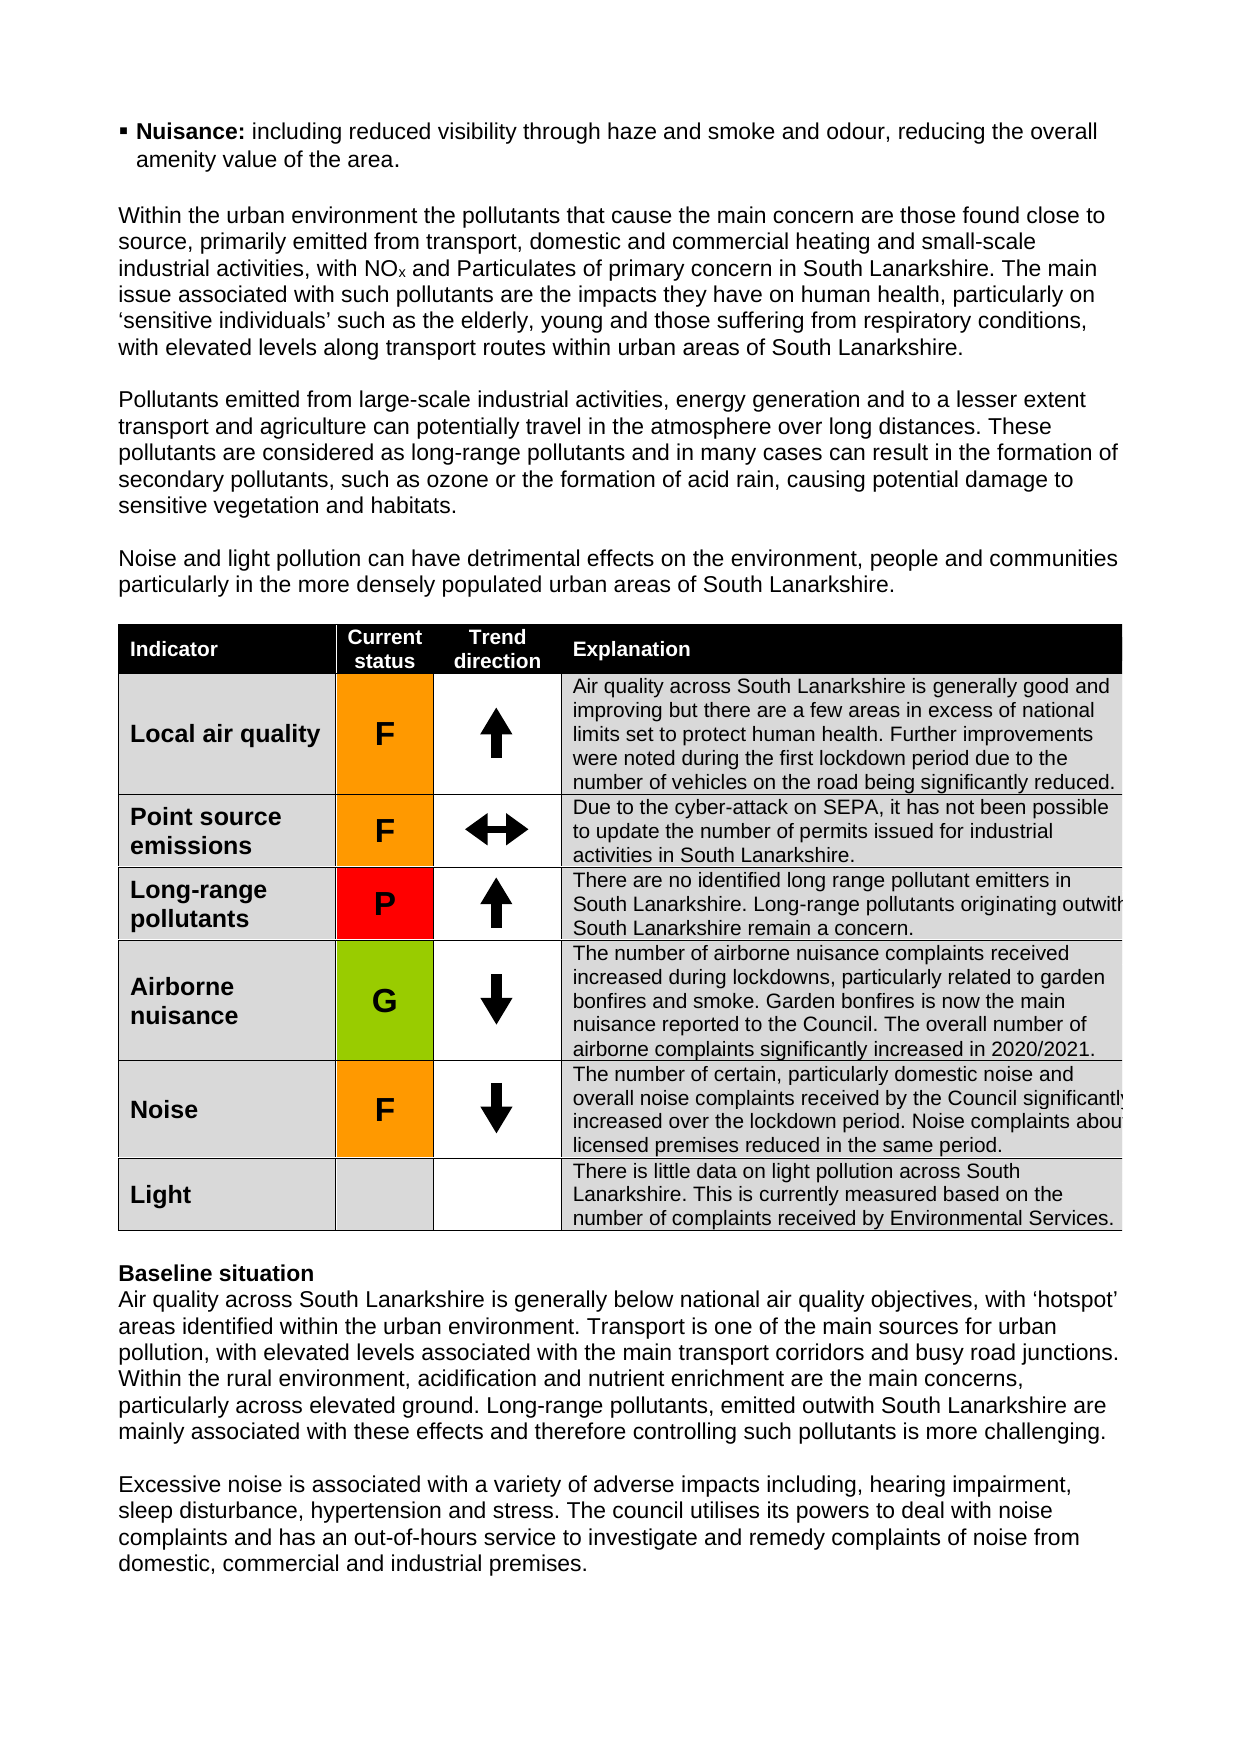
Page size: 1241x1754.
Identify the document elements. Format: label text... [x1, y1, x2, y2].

text Within the urban environment the pollutants that cause the main concern are those found close to source, primarily emitted from transport, domestic and commercial heating and small-scale industrial activities, with NOx and Particulates of primary concern in South Lanarkshire. The main issue associated with such pollutants are the impacts they have on human health, particularly on ‘sensitive individuals’ such as the elderly, young and those suffering from respiratory conditions, with elevated levels along transport routes within urban areas of South Lanarkshire. [118, 202, 1122, 360]
text Pollutants emitted from large-scale industrial activities, energy generation and to a lesser extent transport and agriculture can potentially travel in the atmosphere over long distances. These pollutants are considered as long-range pollutants and in many cases can result in the formation of secondary pollutants, such as ozone or the formation of acid rain, causing potential damage to sensitive vegetation and habitats. [118, 386, 1122, 518]
text Baseline situation [118, 1260, 1122, 1286]
text Excessive noise is associated with a variety of adverse impacts including, hearing impairment, sleep disturbance, hypertension and stress. The council utilises its powers to deal with noise complaints and has an out-of-hours service to investigate and remedy complaints of noise from domestic, commercial and industrial premises. [118, 1471, 1122, 1576]
list Nuisance: including reduced visibility through haze and smoke and odour, reducing the overall amenity value of the area. [118, 118, 1122, 173]
text Noise and light pollution can have detrimental effects on the environment, people and communities particularly in the more densely populated urban areas of South Lanarkshire. [118, 544, 1122, 597]
text Air quality across South Lanarkshire is generally below national air quality objectives, with ‘hotspot’ areas identified within the urban environment. Transport is one of the main sources for urban pollution, with elevated levels associated with the main transport corridors and busy road junctions. Within the rural environment, acidification and nutrient enrichment are the main concerns, particularly across elevated ground. Long-range pollutants, emitted outwith South Lanarkshire are mainly associated with these effects and therefore controlling such pollutants is more challenging. [118, 1286, 1122, 1444]
